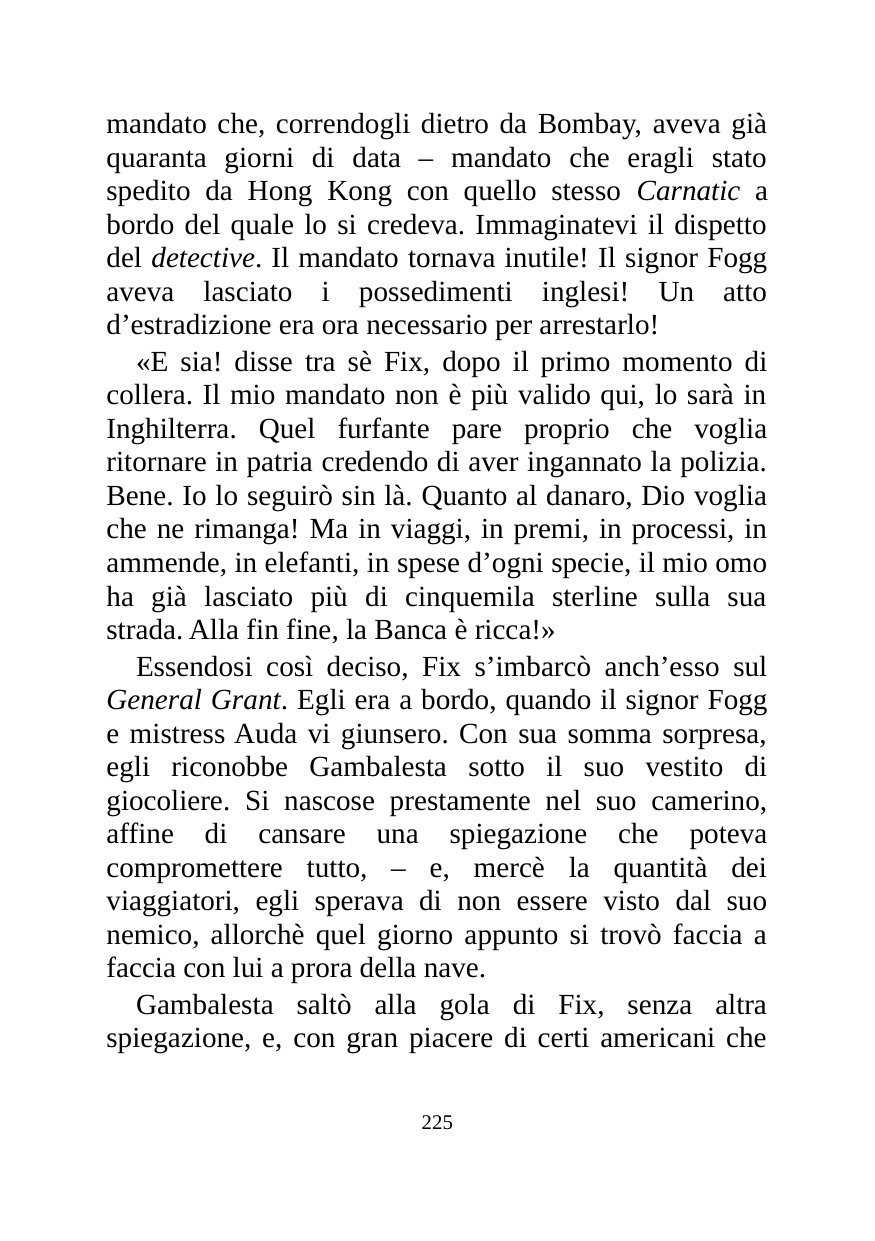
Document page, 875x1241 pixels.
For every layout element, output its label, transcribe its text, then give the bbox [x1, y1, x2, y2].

text «E sia! disse tra sè Fix, dopo il primo momento di collera. Il mio mandato non è più valido qui, lo sarà in Inghilterra. Quel furfante pare proprio che voglia ritornare in patria credendo di aver ingannato la polizia. Bene. Io lo seguirò sin là. Quanto al danaro, Dio voglia che ne rimanga! Ma in viaggi, in premi, in processi, in ammende, in elefanti, in spese d’ogni specie, il mio omo ha già lasciato più di cinquemila sterline sulla sua strada. Alla fin fine, la Banca è ricca!» [106, 344, 768, 646]
text Essendosi così deciso, Fix s’imbarcò anch’esso sul General Grant. Egli era a bordo, quando il signor Fogg e mistress Auda vi giunsero. Con sua somma sorpresa, egli riconobbe Gambalesta sotto il suo vestito di giocoliere. Si nascose prestamente nel suo camerino, affine di cansare una spiegazione che poteva compromettere tutto, – e, mercè la quantità dei viaggiatori, egli sperava di non essere visto dal suo nemico, allorchè quel giorno appunto si trovò faccia a faccia con lui a prora della nave. [106, 649, 768, 984]
text Gambalesta saltò alla gola di Fix, senza altra spiegazione, e, con gran piacere di certi americani che [106, 987, 768, 1054]
text mandato che, correndogli dietro da Bombay, aveva già quaranta giorni di data – mandato che eragli stato spedito da Hong Kong con quello stesso Carnatic a bordo del quale lo si credeva. Immaginatevi il dispetto del detective. Il mandato tornava inutile! Il signor Fogg aveva lasciato i possedimenti inglesi! Un atto d’estradizione era ora necessario per arrestarlo! [106, 106, 768, 341]
